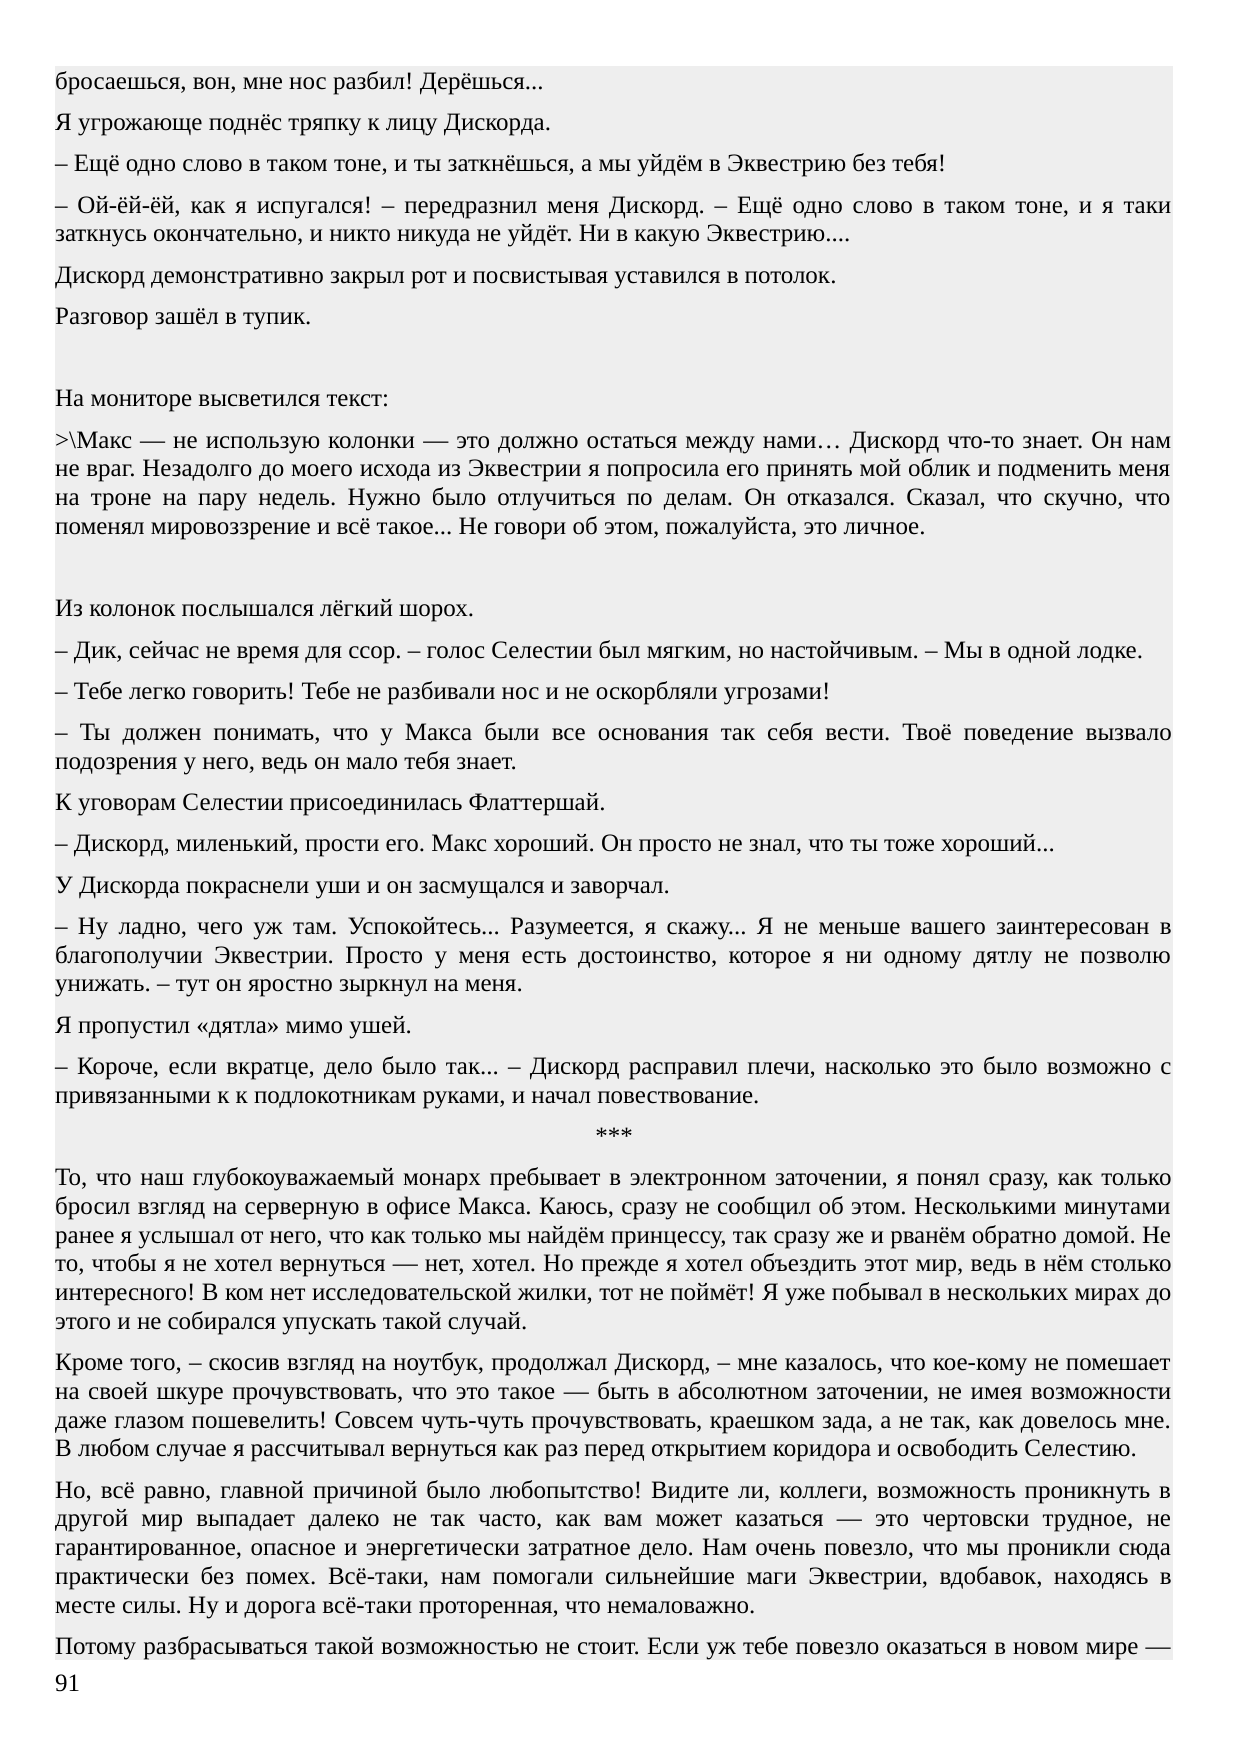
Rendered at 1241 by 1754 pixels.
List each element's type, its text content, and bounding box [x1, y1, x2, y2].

text Кроме того, – скосив взгляд на ноутбук, продолжал Дискорд, – мне казалось, что кое-кому не помешает на своей шкуре прочувствовать, что это такое — быть в абсолютном заточении, не имея возможности даже глазом пошевелить! Совсем чуть-чуть прочувствовать, краешком зада, а не так, как довелось мне. В любом случае я рассчитывал вернуться как раз перед открытием коридора и освободить Селестию. [55, 1347, 1173, 1462]
text Я угрожающе поднёс тряпку к лицу Дискорда. [55, 107, 1173, 136]
text – Ты должен понимать, что у Макса были все основания так себя вести. Твоё поведение вызвало подозрения у него, ведь он мало тебя знает. [55, 717, 1173, 775]
text – Ну ладно, чего уж там. Успокойтесь... Разумеется, я скажу... Я не меньше вашего заинтересован в благополучии Эквестрии. Просто у меня есть достоинство, которое я ни одному дятлу не позволю унижать. – тут он яростно зыркнул на меня. [55, 911, 1173, 997]
text Из колонок послышался лёгкий шорох. [55, 593, 1173, 622]
text *** [55, 1121, 1173, 1150]
text У Дискорда покраснели уши и он засмущался и заворчал. [55, 870, 1173, 898]
text Дискорд демонстративно закрыл рот и посвистывая уставился в потолок. [55, 260, 1173, 288]
text – Короче, если вкратце, дело было так... – Дискорд расправил плечи, насколько это было возможно с привязанными к к подлокотникам руками, и начал повествование. [55, 1051, 1173, 1108]
text – Дискорд, миленький, прости его. Макс хороший. Он просто не знал, что ты тоже хороший... [55, 828, 1173, 857]
text Потому разбрасываться такой возможностью не стоит. Если уж тебе повезло оказаться в новом мире — [55, 1631, 1173, 1660]
text На мониторе высветился текст: [55, 383, 1173, 412]
text – Ещё одно слово в таком тоне, и ты заткнёшься, а мы уйдём в Эквестрию без тебя! [55, 148, 1173, 177]
text – Тебе легко говорить! Тебе не разбивали нос и не оскорбляли угрозами! [55, 676, 1173, 705]
text Но, всё равно, главной причиной было любопытство! Видите ли, коллеги, возможность проникнуть в другой мир выпадает далеко не так часто, как вам может казаться — это чертовски трудное, не гарантированное, опасное и энергетически затратное дело. Нам очень повезло, что мы проникли сюда практически без помех. Всё-таки, нам помогали сильнейшие маги Эквестрии, вдобавок, находясь в месте силы. Ну и дорога всё-таки проторенная, что немаловажно. [55, 1475, 1173, 1618]
text – Дик, сейчас не время для ссор. – голос Селестии был мягким, но настойчивым. – Мы в одной лодке. [55, 635, 1173, 663]
text – Ой-ёй-ёй, как я испугался! – передразнил меня Дискорд. – Ещё одно слово в таком тоне, и я таки заткнусь окончательно, и никто никуда не уйдёт. Ни в какую Эквестрию.... [55, 190, 1173, 247]
text бросаешься, вон, мне нос разбил! Дерёшься... [55, 66, 1173, 95]
text Я пропустил «дятла» мимо ушей. [55, 1010, 1173, 1038]
text >\Макс — не использую колонки — это должно остаться между нами… Дискорд что-то знает. Он нам не враг. Незадолго до моего исхода из Эквестрии я попросила его принять мой облик и подменить меня на троне на пару недель. Нужно было отлучиться по делам. Он отказался. Сказал, что скучно, что поменял мировоззрение и всё такое... Не говори об этом, пожалуйста, это личное. [55, 425, 1173, 540]
text Разговор зашёл в тупик. [55, 301, 1173, 330]
text То, что наш глубокоуважаемый монарх пребывает в электронном заточении, я понял сразу, как только бросил взгляд на серверную в офисе Макса. Каюсь, сразу не сообщил об этом. Несколькими минутами ранее я услышал от него, что как только мы найдём принцессу, так сразу же и рванём обратно домой. Не то, чтобы я не хотел вернуться — нет, хотел. Но прежде я хотел объездить этот мир, ведь в нём столько интересного! В ком нет исследовательской жилки, тот не поймёт! Я уже побывал в нескольких мирах до этого и не собирался упускать такой случай. [55, 1162, 1173, 1335]
text К уговорам Селестии присоединилась Флаттершай. [55, 787, 1173, 816]
